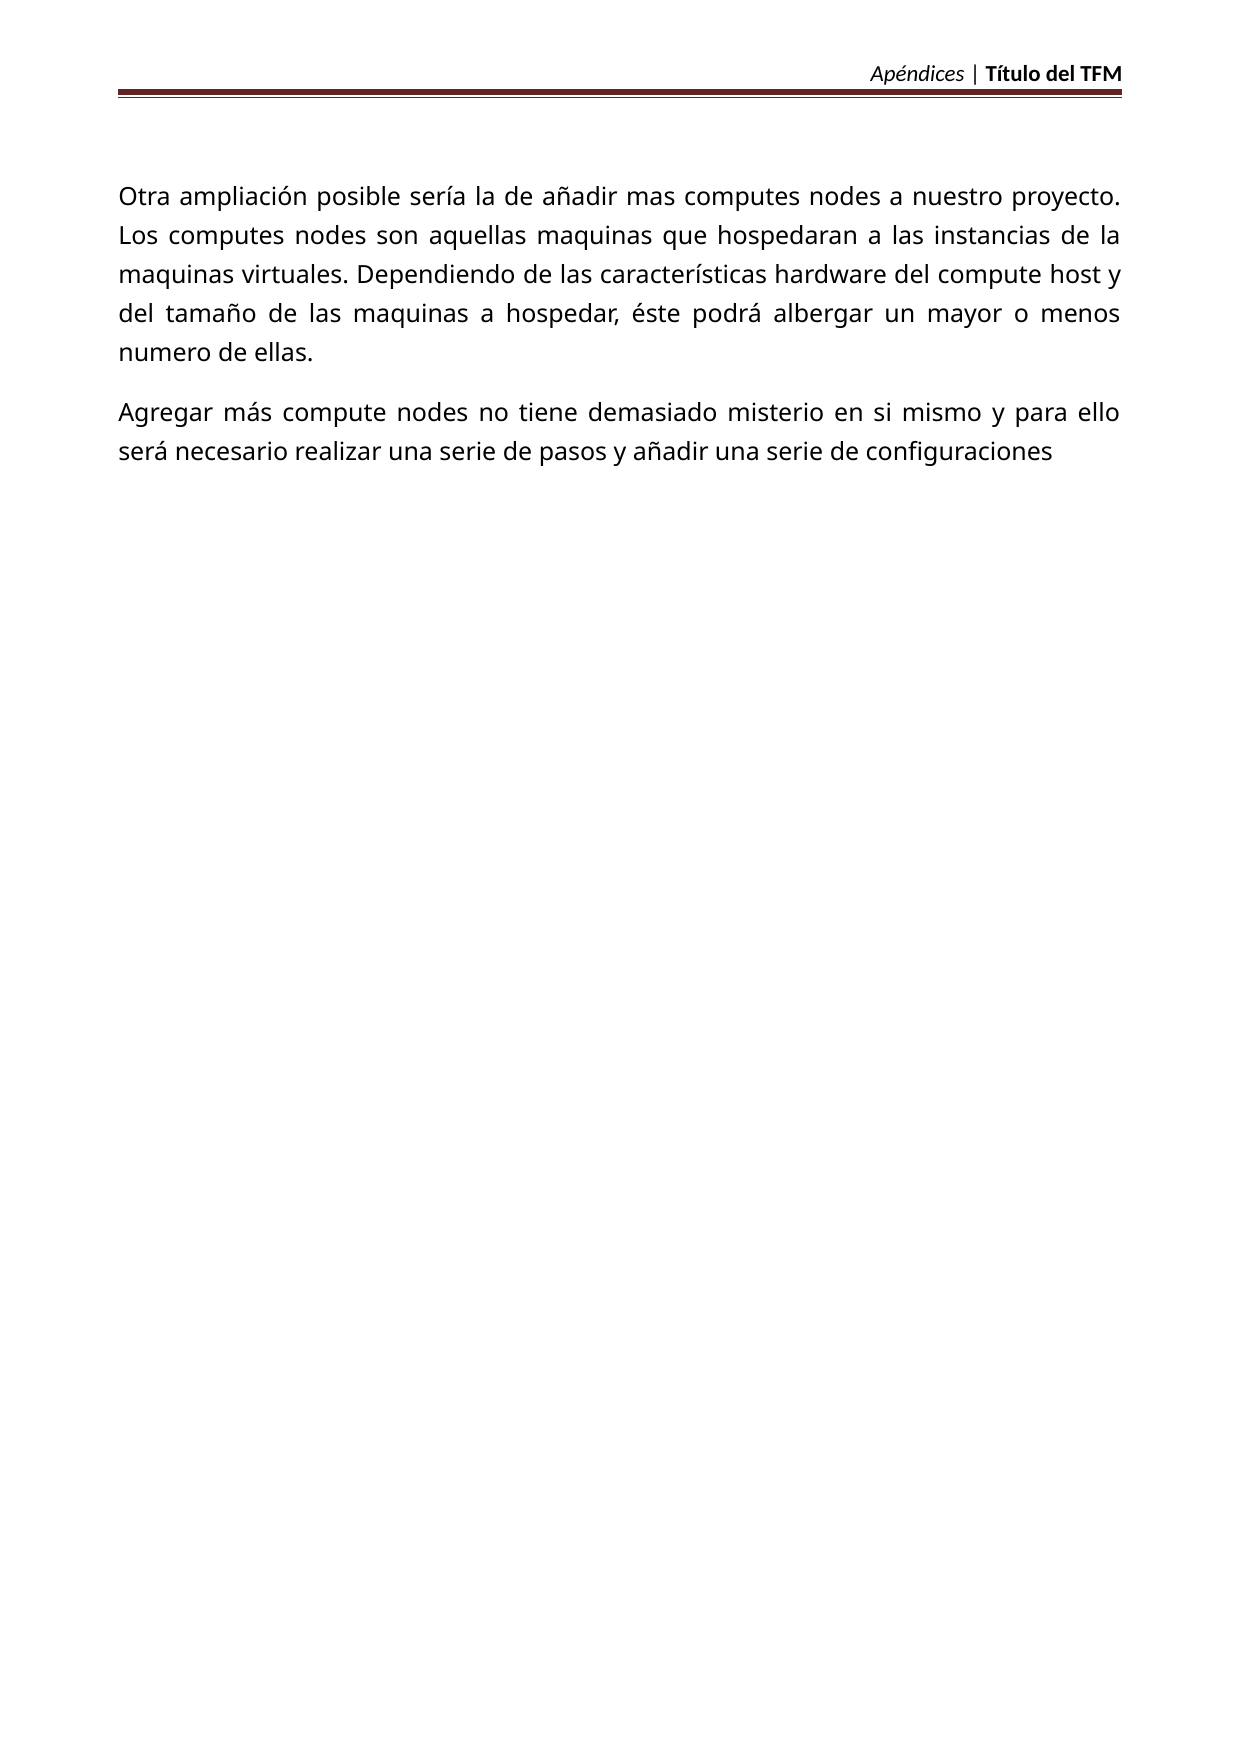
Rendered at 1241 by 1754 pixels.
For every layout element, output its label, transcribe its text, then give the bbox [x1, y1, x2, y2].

text Agregar más compute nodes no tiene demasiado misterio en si mismo y para ello será necesario realizar una serie de pasos y añadir una serie de configuraciones [118, 395, 1122, 468]
text Otra ampliación posible sería la de añadir mas computes nodes a nuestro proyecto. Los computes nodes son aquellas maquinas que hospedaran a las instancias de la maquinas virtuales. Dependiendo de las características hardware del compute host y del tamaño de las maquinas a hospedar, éste podrá albergar un mayor o menos numero de ellas. [118, 178, 1122, 369]
